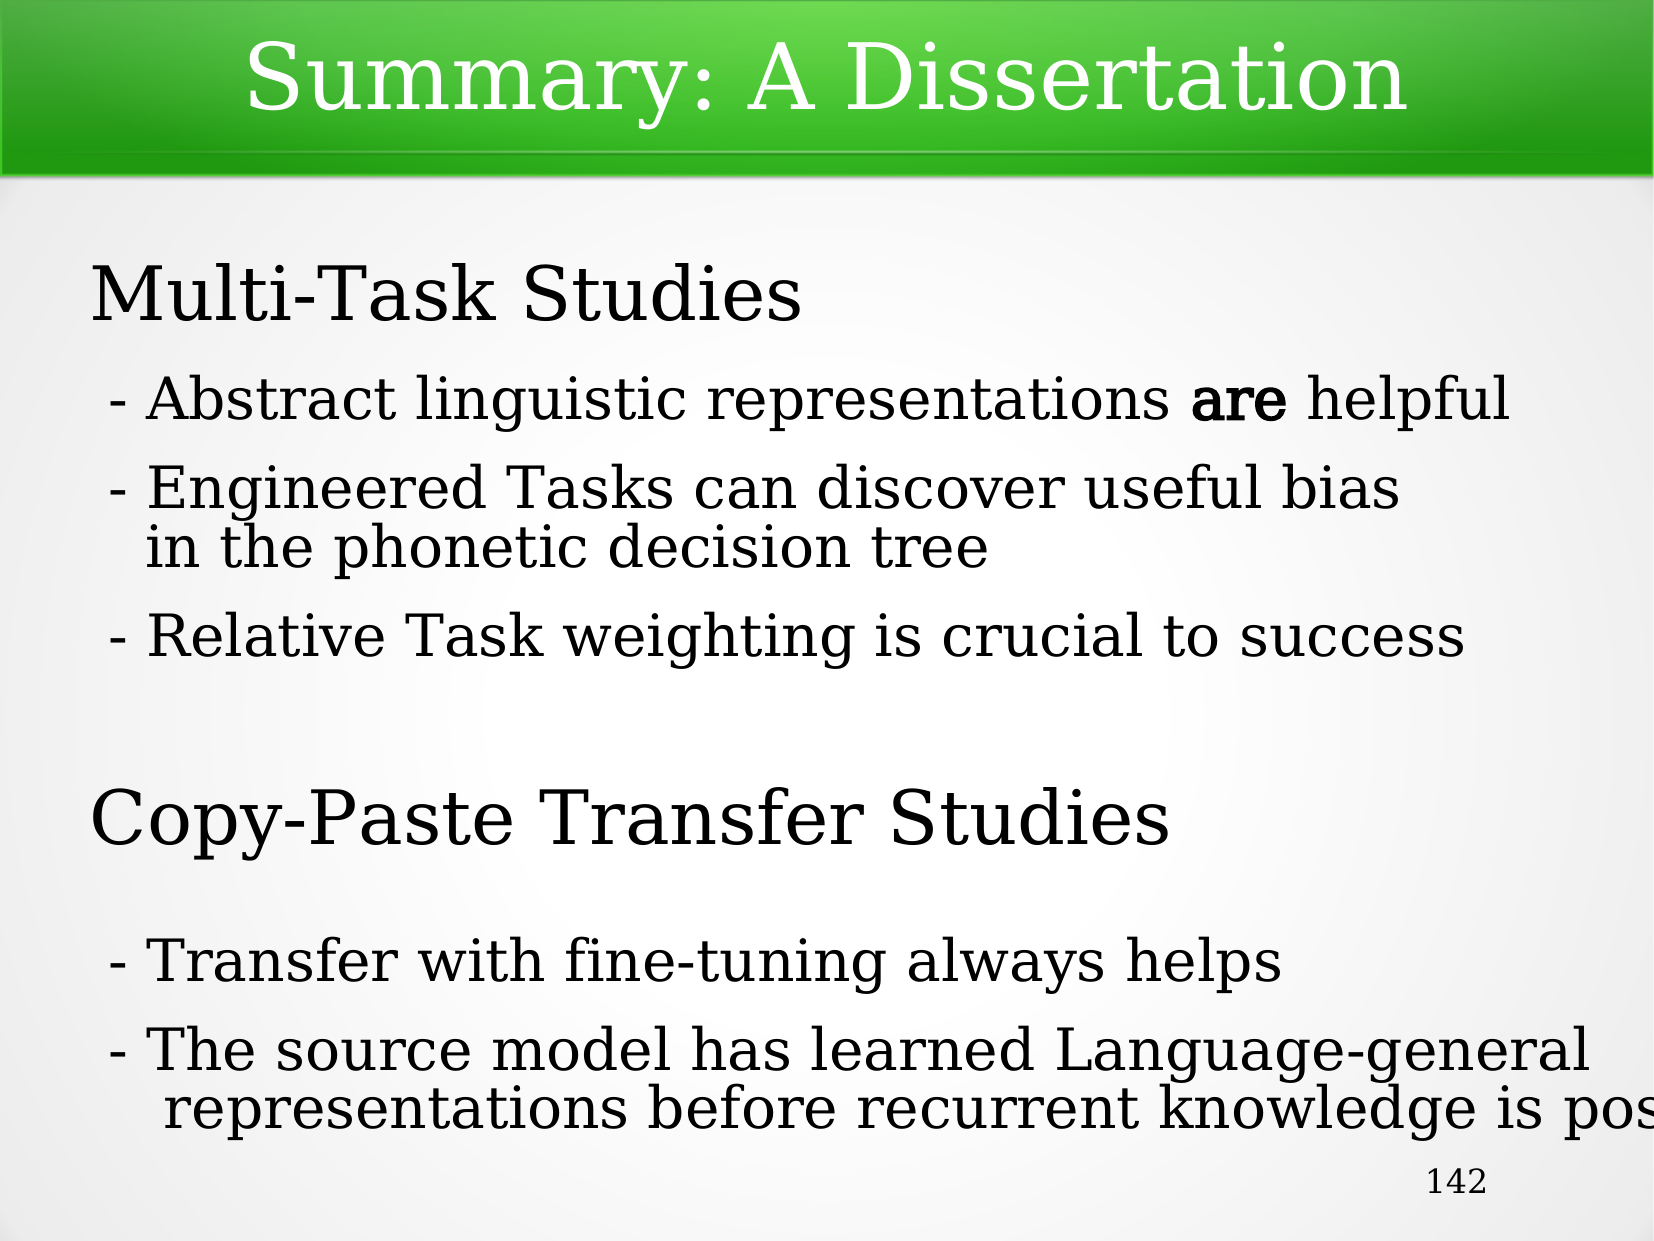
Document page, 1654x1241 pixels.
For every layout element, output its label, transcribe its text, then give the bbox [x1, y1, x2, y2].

title Summary: A Dissertation [82, 11, 1571, 154]
text_box Multi-Task Studies - Abstract linguistic representations are helpful - Engineered Tasks can discover useful bias in the phonetic decision tree - Relative Task weighting is crucial to success Copy-Paste Transfer Studies - Transfer with fine-tuning always helps - The source model has learned Language-general representations before recurrent knowledge is possible [75, 195, 1589, 1241]
picture [0, 0, 1654, 1241]
picture [1643, 1100, 1654, 1111]
